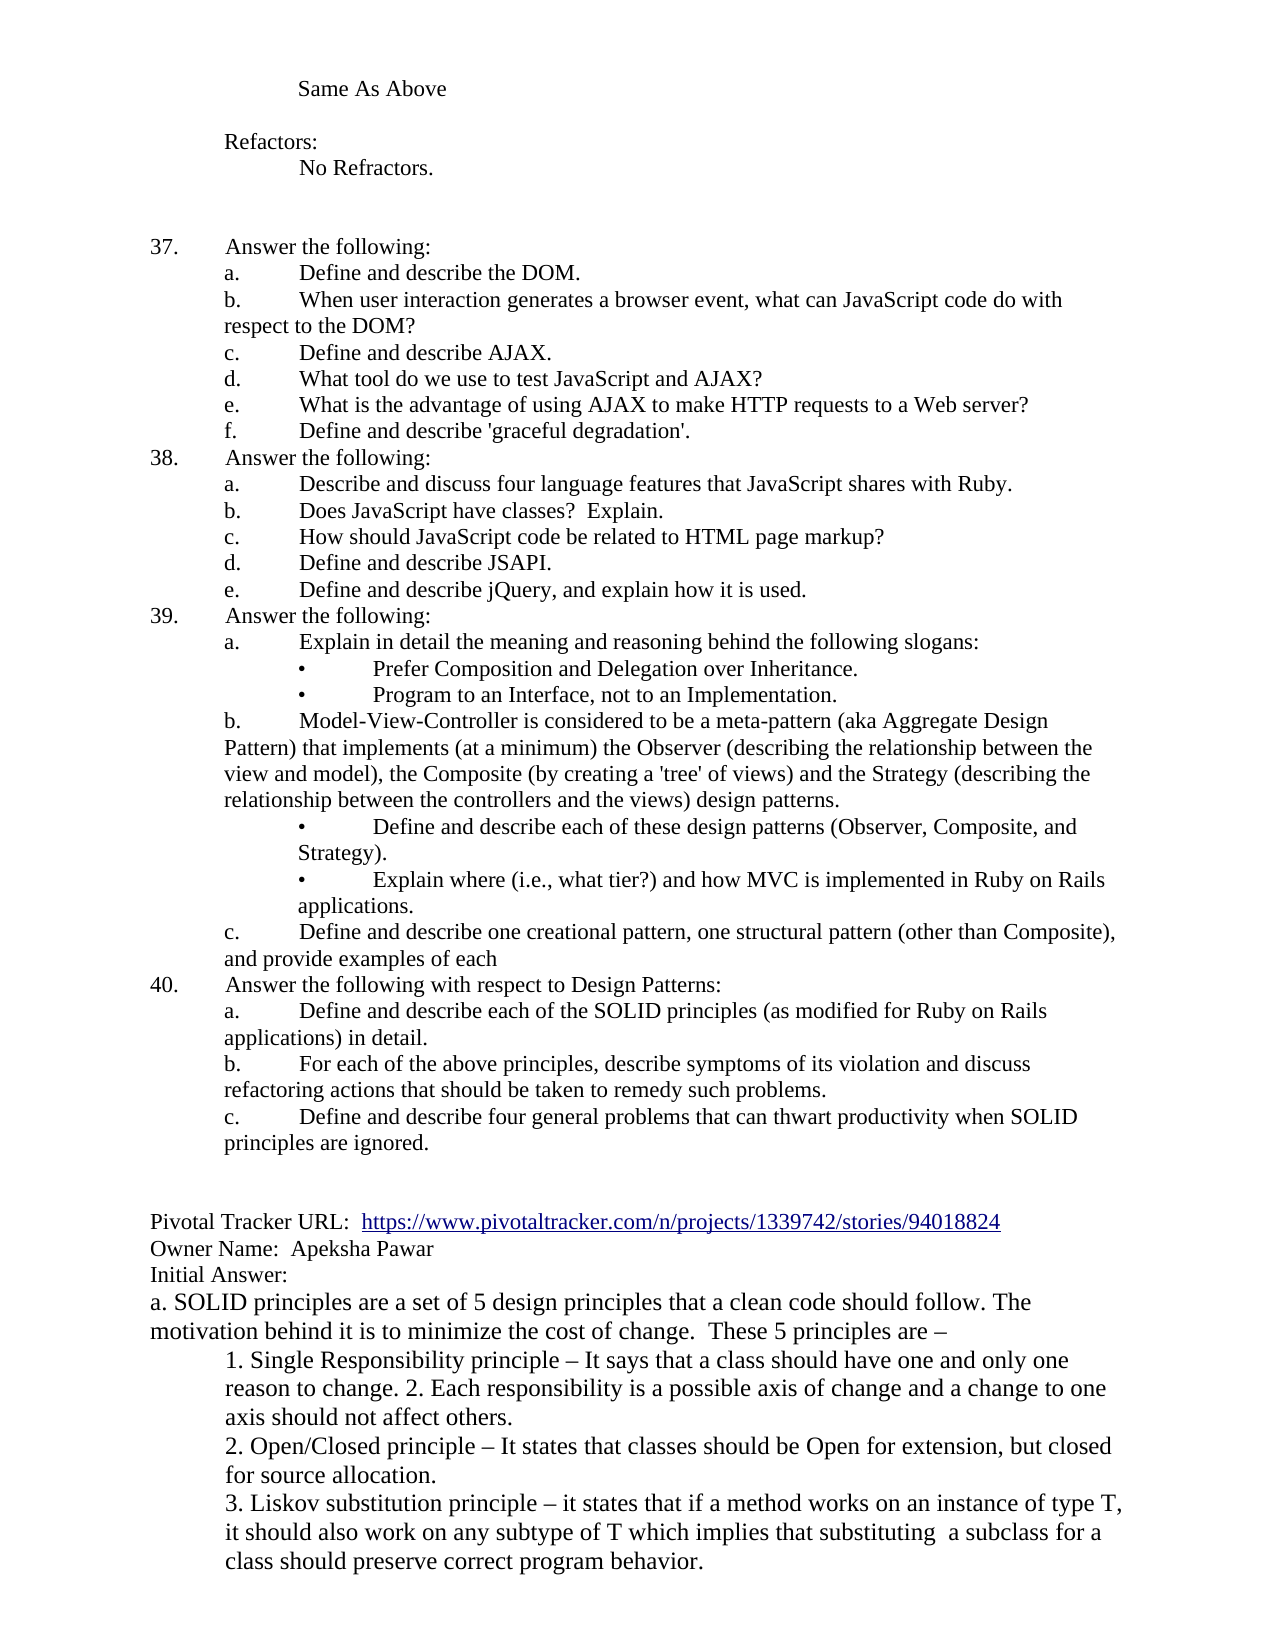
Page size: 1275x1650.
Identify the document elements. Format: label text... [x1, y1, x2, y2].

text d. Define and describe JSAPI. [224, 549, 1125, 576]
text a. Explain in detail the meaning and reasoning behind the following slogans: [224, 628, 1125, 655]
text 3. Liskov substitution principle – it states that if a method works on an instance of type T, it should also work on any subtype of T which implies that substituting a subclass for a class should preserve correct program behavior. [150, 1488, 1125, 1575]
text e. Define and describe jQuery, and explain how it is used. [224, 576, 1125, 602]
text Pivotal Tracker URL: https://www.pivotaltracker.com/n/projects/1339742/stories/94018824 [150, 1208, 1125, 1234]
text • Program to an Interface, not to an Implementation. [298, 681, 1125, 707]
text 37. Answer the following: [150, 233, 1125, 259]
text Same As Above [298, 75, 1125, 101]
text • Explain where (i.e., what tier?) and how MVC is implemented in Ruby on Rails applications. [298, 866, 1125, 918]
text b. Does JavaScript have classes? Explain. [224, 497, 1125, 523]
text Refactors: [224, 128, 1125, 154]
text c. Define and describe one creational pattern, one structural pattern (other than Composite), and provide examples of each [224, 918, 1125, 971]
text c. Define and describe AJAX. [224, 338, 1125, 365]
text Owner Name: Apeksha Pawar [150, 1234, 1125, 1261]
text b. For each of the above principles, describe symptoms of its violation and discuss refactoring actions that should be taken to remedy such problems. [224, 1050, 1125, 1103]
text d. What tool do we use to test JavaScript and AJAX? [224, 365, 1125, 391]
text e. What is the advantage of using AJAX to make HTTP requests to a Web server? [224, 391, 1125, 418]
text a. Define and describe each of the SOLID principles (as modified for Ruby on Rails applications) in detail. [224, 997, 1125, 1050]
text a. Define and describe the DOM. [224, 259, 1125, 286]
text 2. Open/Closed principle – It states that classes should be Open for extension, but closed for source allocation. [150, 1431, 1125, 1488]
text 40. Answer the following with respect to Design Patterns: [150, 971, 1125, 997]
text a. SOLID principles are a set of 5 design principles that a clean code should follow. The motivation behind it is to minimize the cost of change. These 5 principles are – [150, 1287, 1125, 1345]
text • Define and describe each of these design patterns (Observer, Composite, and Strategy). [298, 813, 1125, 866]
text c. Define and describe four general problems that can thwart productivity when SOLID principles are ignored. [224, 1103, 1125, 1208]
text • Prefer Composition and Delegation over Inheritance. [298, 655, 1125, 681]
text b. Model-View-Controller is considered to be a meta-pattern (aka Aggregate Design Pattern) that implements (at a minimum) the Observer (describing the relationship between the view and model), the Composite (by creating a 'tree' of views) and the Strategy (describing the relationship between the controllers and the views) design patterns. [224, 707, 1125, 813]
text 1. Single Responsibility principle – It says that a class should have one and only one reason to change. 2. Each responsibility is a possible axis of change and a change to one axis should not affect others. [150, 1345, 1125, 1431]
text 38. Answer the following: [150, 444, 1125, 470]
text a. Describe and discuss four language features that JavaScript shares with Ruby. [224, 470, 1125, 497]
text f. Define and describe 'graceful degradation'. [224, 418, 1125, 444]
text c. How should JavaScript code be related to HTML page markup? [224, 523, 1125, 549]
text b. When user interaction generates a browser event, what can JavaScript code do with respect to the DOM? [224, 286, 1125, 338]
text No Refractors. [224, 154, 1125, 180]
text Initial Answer: [150, 1261, 1125, 1287]
text 39. Answer the following: [150, 602, 1125, 628]
